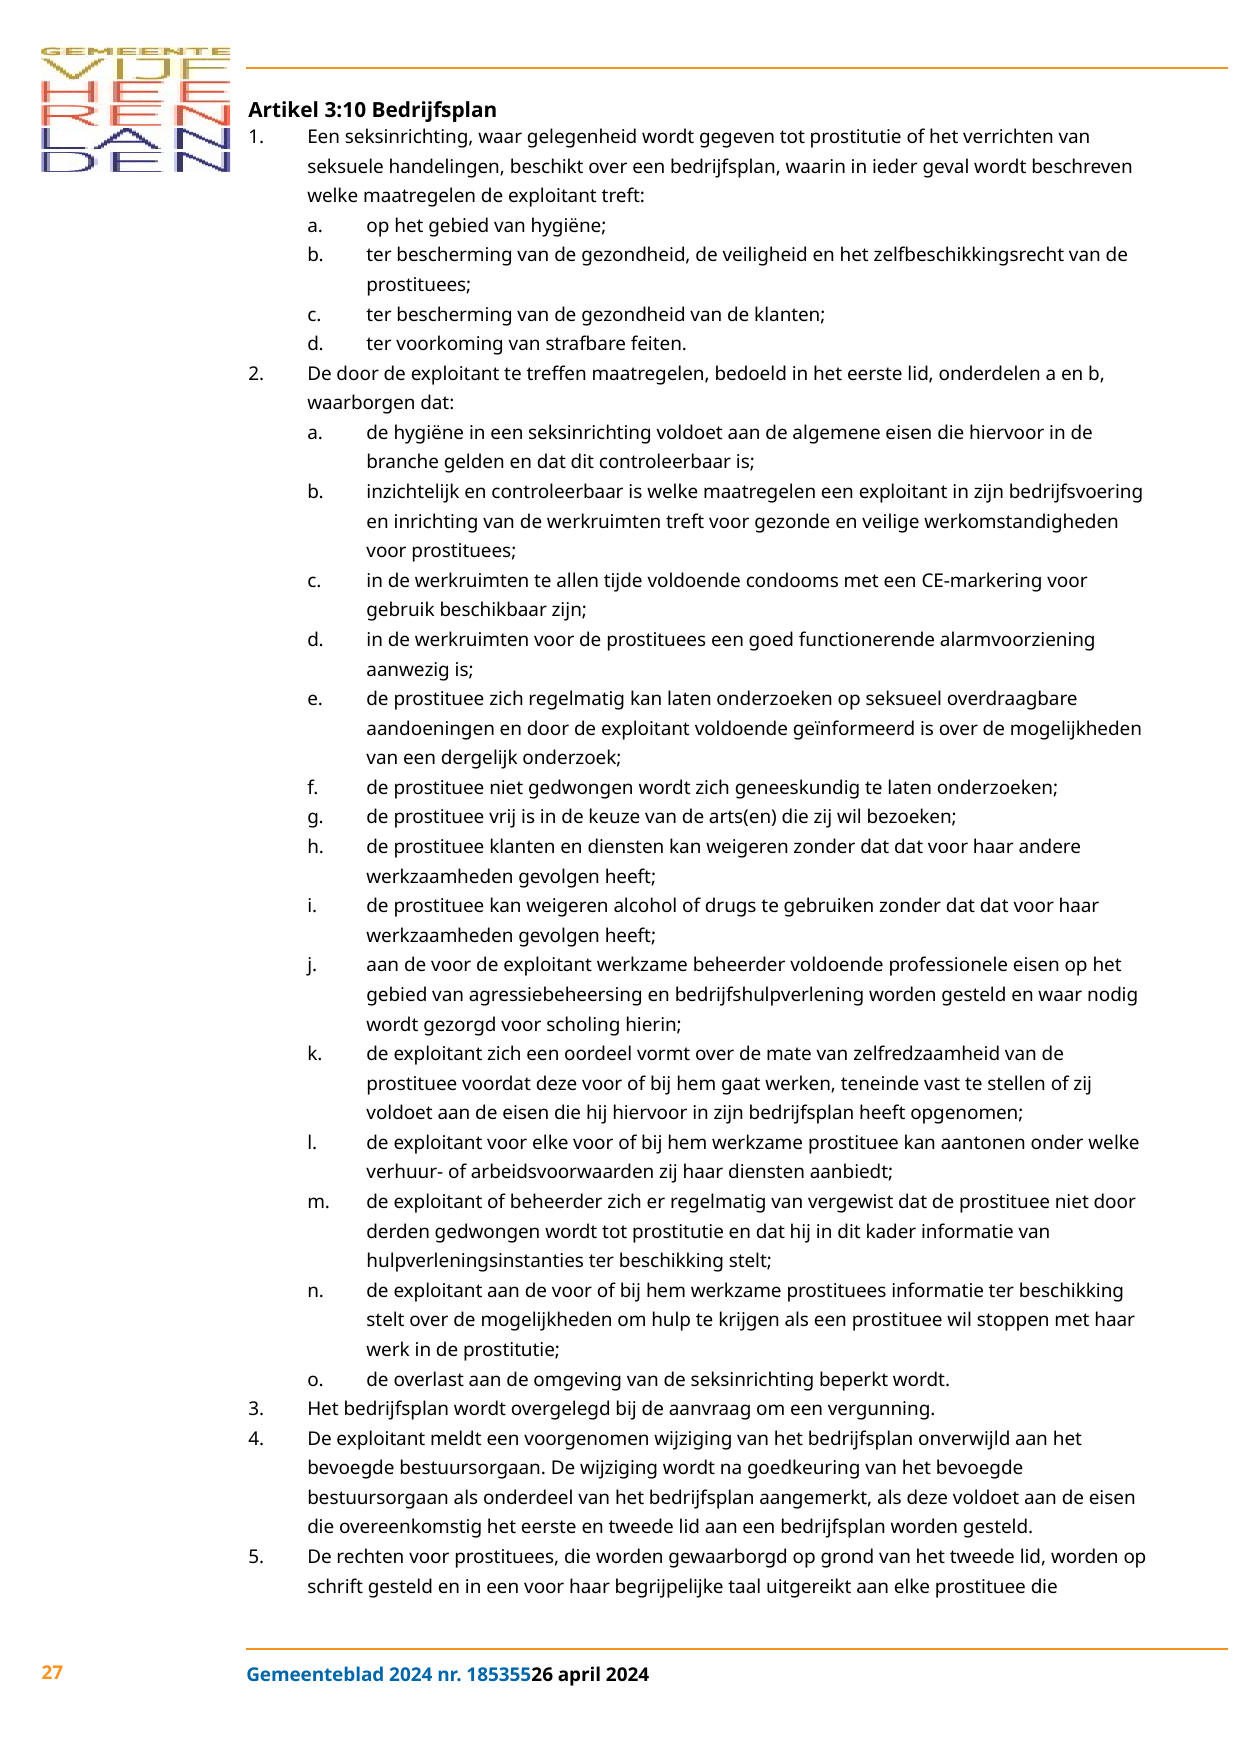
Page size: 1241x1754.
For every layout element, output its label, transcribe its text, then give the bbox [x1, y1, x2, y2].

list de exploitant of beheerder zich er regelmatig van vergewist dat de prostituee niet door derden gedwongen wordt tot prostitutie en dat hij in dit kader informatie van hulpverleningsinstanties ter beschikking stelt; [307, 1188, 1152, 1273]
list de hygiëne in een seksinrichting voldoet aan de algemene eisen die hiervoor in de branche gelden en dat dit controleerbaar is; [307, 419, 1152, 474]
picture [41, 47, 231, 172]
list ter voorkoming van strafbare feiten. [307, 330, 1152, 356]
list de exploitant zich een oordeel vormt over de mate van zelfredzaamheid van de prostituee voordat deze voor of bij hem gaat werken, teneinde vast te stellen of zij voldoet aan de eisen die hij hiervoor in zijn bedrijfsplan heeft opgenomen; [307, 1040, 1152, 1125]
list de prostituee zich regelmatig kan laten onderzoeken op seksueel overdraagbare aandoeningen en door de exploitant voldoende geïnformeerd is over de mogelijkheden van een dergelijk onderzoek; [307, 685, 1152, 770]
text Artikel 3:10 Bedrijfsplan [248, 95, 1152, 123]
list de prostituee vrij is in de keuze van de arts(en) die zij wil bezoeken; [307, 804, 1152, 829]
list de overlast aan de omgeving van de seksinrichting beperkt wordt. [307, 1366, 1152, 1391]
list de prostituee kan weigeren alcohol of drugs te gebruiken zonder dat dat voor haar werkzaamheden gevolgen heeft; [307, 892, 1152, 948]
list De rechten voor prostituees, die worden gewaarborgd op grond van het tweede lid, worden op schrift gesteld en in een voor haar begrijpelijke taal uitgereikt aan elke prostituee die [248, 1543, 1152, 1598]
list de exploitant aan de voor of bij hem werkzame prostituees informatie ter beschikking stelt over de mogelijkheden om hulp te krijgen als een prostituee wil stoppen met haar werk in de prostitutie; [307, 1277, 1152, 1362]
list in de werkruimten voor de prostituees een goed functionerende alarmvoorziening aanwezig is; [307, 626, 1152, 681]
list de prostituee niet gedwongen wordt zich geneeskundig te laten onderzoeken; [307, 774, 1152, 800]
list De exploitant meldt een voorgenomen wijziging van het bedrijfsplan onverwijld aan het bevoegde bestuursorgaan. De wijziging wordt na goedkeuring van het bevoegde bestuursorgaan als onderdeel van het bedrijfsplan aangemerkt, als deze voldoet aan de eisen die overeenkomstig het eerste en tweede lid aan een bedrijfsplan worden gesteld. [248, 1425, 1152, 1539]
list inzichtelijk en controleerbaar is welke maatregelen een exploitant in zijn bedrijfsvoering en inrichting van de werkruimten treft voor gezonde en veilige werkomstandigheden voor prostituees; [307, 478, 1152, 563]
list De door de exploitant te treffen maatregelen, bedoeld in het eerste lid, onderdelen a en b, waarborgen dat: [248, 360, 1152, 415]
list aan de voor de exploitant werkzame beheerder voldoende professionele eisen op het gebied van agressiebeheersing en bedrijfshulpverlening worden gesteld en waar nodig wordt gezorgd voor scholing hierin; [307, 952, 1152, 1036]
list Een seksinrichting, waar gelegenheid wordt gegeven tot prostitutie of het verrichten van seksuele handelingen, beschikt over een bedrijfsplan, waarin in ieder geval wordt beschreven welke maatregelen de exploitant treft: [248, 123, 1152, 208]
list ter bescherming van de gezondheid van de klanten; [307, 301, 1152, 326]
list Het bedrijfsplan wordt overgelegd bij de aanvraag om een vergunning. [248, 1395, 1152, 1421]
list de prostituee klanten en diensten kan weigeren zonder dat dat voor haar andere werkzaamheden gevolgen heeft; [307, 833, 1152, 888]
list in de werkruimten te allen tijde voldoende condooms met een CE-markering voor gebruik beschikbaar zijn; [307, 567, 1152, 622]
list ter bescherming van de gezondheid, de veiligheid en het zelfbeschikkingsrecht van de prostituees; [307, 242, 1152, 297]
list de exploitant voor elke voor of bij hem werkzame prostituee kan aantonen onder welke verhuur- of arbeidsvoorwaarden zij haar diensten aanbiedt; [307, 1129, 1152, 1184]
list op het gebied van hygiëne; [307, 212, 1152, 238]
